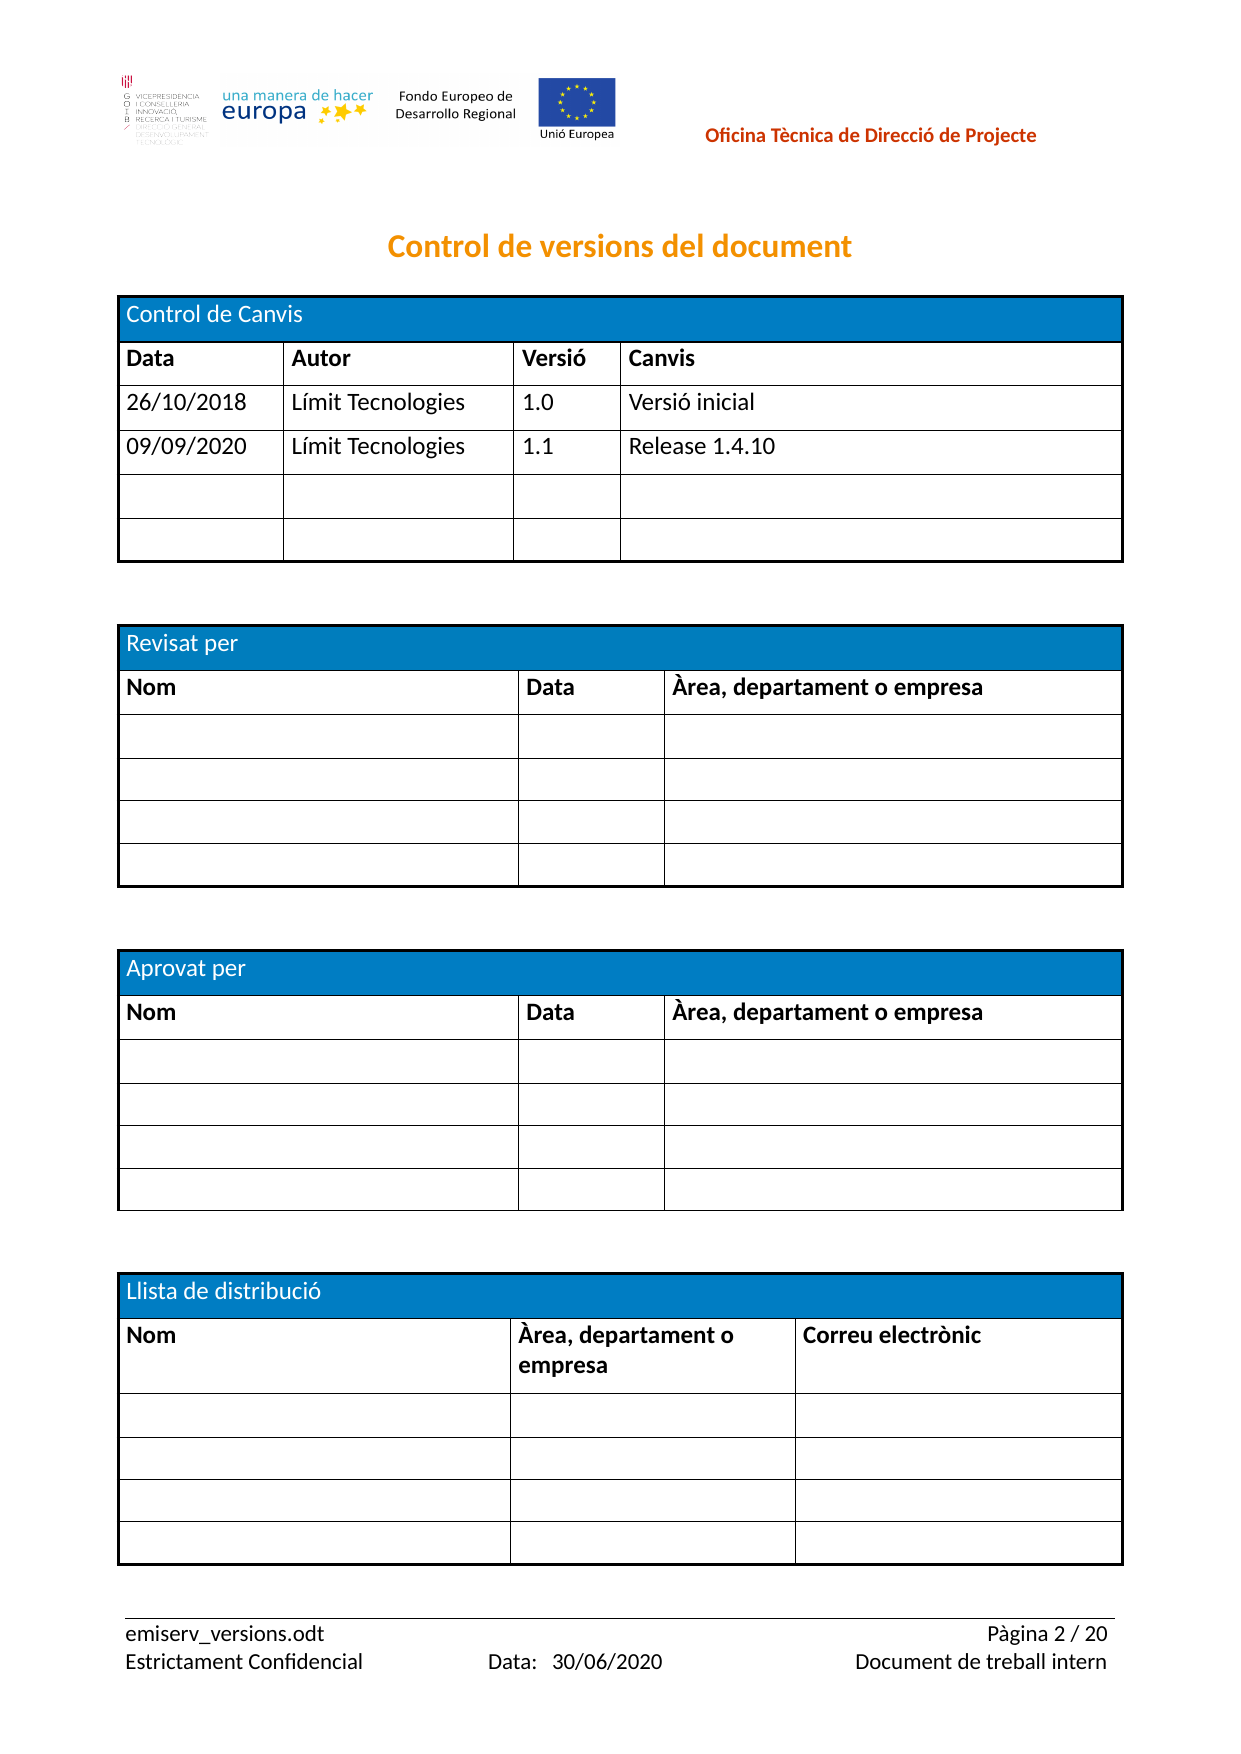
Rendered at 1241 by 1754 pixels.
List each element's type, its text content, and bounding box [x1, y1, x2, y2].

table_cell [665, 715, 1121, 758]
table_cell [621, 519, 1121, 560]
table_cell [519, 1126, 664, 1168]
table_cell [284, 519, 513, 560]
table_cell [511, 1522, 795, 1563]
table_cell Àrea, departament o empresa [511, 1319, 795, 1393]
table_cell Autor [284, 343, 513, 385]
table_cell 09/09/2020 [120, 431, 283, 473]
table_cell [519, 1169, 664, 1210]
table_cell [120, 1480, 510, 1521]
table_cell [120, 1394, 510, 1437]
table_cell [519, 1040, 664, 1083]
table_cell [665, 759, 1121, 800]
table_cell [796, 1480, 1121, 1521]
table_cell [665, 1040, 1121, 1083]
table_cell [665, 801, 1121, 843]
table_cell [796, 1438, 1121, 1479]
subtitle Control de versions del document [118, 225, 1122, 266]
table_cell Límit Tecnologies [284, 431, 513, 473]
table_cell [511, 1480, 795, 1521]
table_cell [120, 1522, 510, 1563]
table_cell [665, 844, 1121, 885]
table_cell Data [519, 671, 664, 714]
table_cell [511, 1438, 795, 1479]
table_cell Àrea, departament o empresa [665, 671, 1121, 714]
table_cell Data [519, 996, 664, 1039]
table_cell [621, 475, 1121, 518]
table_cell [120, 1126, 518, 1168]
table_cell 26/10/2018 [120, 386, 283, 429]
table_cell [120, 715, 518, 758]
table_cell [519, 801, 664, 843]
table_cell [796, 1394, 1121, 1437]
table_cell Nom [120, 996, 518, 1039]
table_cell Canvis [621, 343, 1121, 385]
table_cell [120, 1438, 510, 1479]
table_cell [665, 1084, 1121, 1125]
table_header Revisat per [120, 627, 1121, 670]
table_cell Data [120, 343, 283, 385]
table_cell [284, 475, 513, 518]
table_cell Correu electrònic [796, 1319, 1121, 1393]
table_cell Versió inicial [621, 386, 1121, 429]
table_cell Àrea, departament o empresa [665, 996, 1121, 1039]
table_cell [796, 1522, 1121, 1563]
table_cell [519, 1084, 664, 1125]
table_cell [120, 475, 283, 518]
table_cell Versió [514, 343, 620, 385]
table_cell [120, 1040, 518, 1083]
table_header Control de Canvis [120, 298, 1121, 341]
table_cell Release 1.4.10 [621, 431, 1121, 473]
table_cell [120, 801, 518, 843]
table_cell Nom [120, 671, 518, 714]
table_cell [120, 1169, 518, 1210]
table_cell [519, 844, 664, 885]
picture [219, 73, 621, 147]
table_header Llista de distribució [120, 1275, 1121, 1318]
table_cell [514, 519, 620, 560]
table_cell [519, 759, 664, 800]
table_cell [120, 759, 518, 800]
table_cell Nom [120, 1319, 510, 1393]
table_cell [120, 519, 283, 560]
table_cell [665, 1169, 1121, 1210]
table_header Aprovat per [120, 952, 1121, 995]
table_cell 1.1 [514, 431, 620, 473]
table_cell [511, 1394, 795, 1437]
table_cell [665, 1126, 1121, 1168]
table_cell [514, 475, 620, 518]
table_cell [120, 1084, 518, 1125]
table_cell [519, 715, 664, 758]
table_cell Límit Tecnologies [284, 386, 513, 429]
table_cell [120, 844, 518, 885]
table_cell 1.0 [514, 386, 620, 429]
picture [118, 73, 213, 147]
